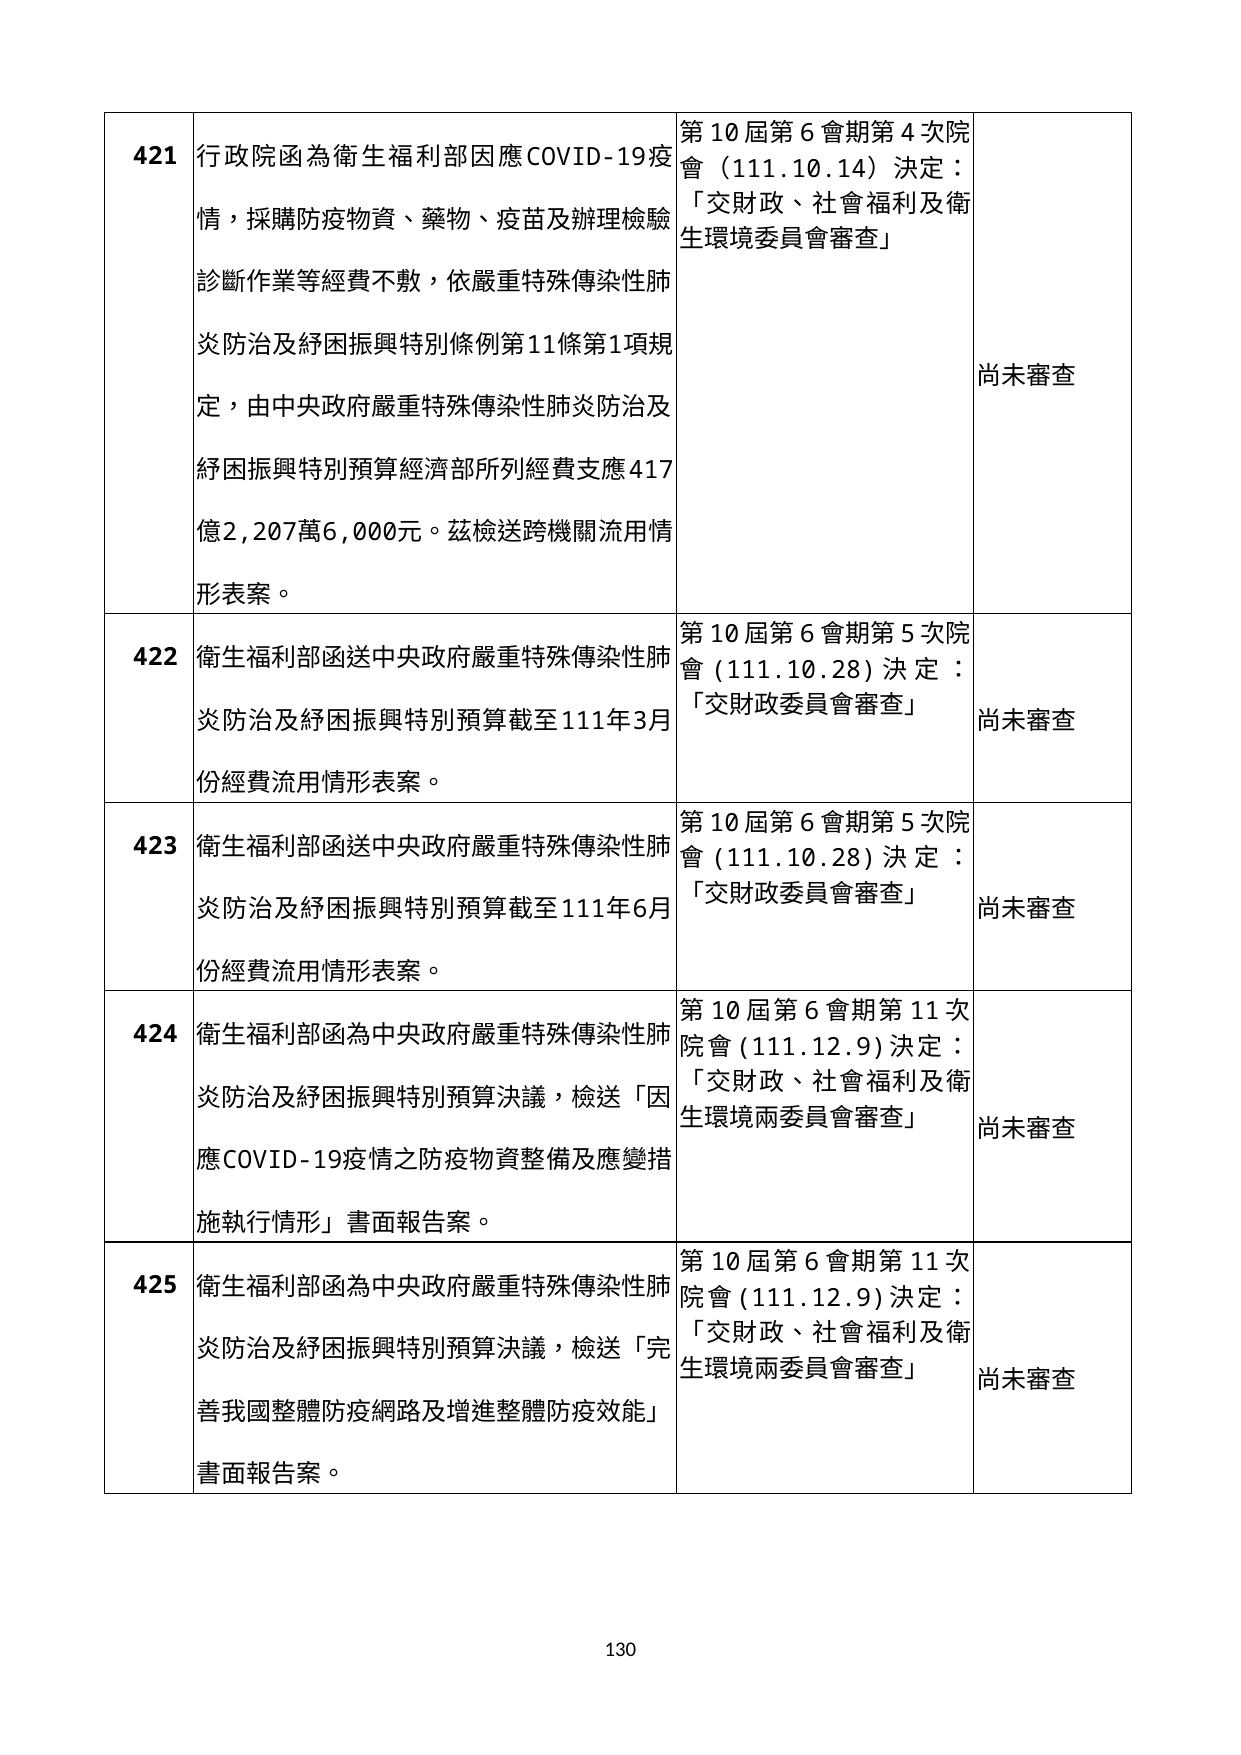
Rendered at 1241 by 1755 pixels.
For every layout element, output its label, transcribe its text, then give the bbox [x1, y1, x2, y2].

table_cell [1132, 112, 1136, 613]
table_cell [1132, 990, 1136, 1241]
table_cell 尚未審查 [974, 113, 1131, 613]
table_cell 第10屆第6會期第5次院會(111.10.28)決定：「交財政委員會審查」 [677, 614, 973, 802]
table_cell 衛生福利部函送中央政府嚴重特殊傳染性肺炎防治及紓困振興特別預算截至111年3月份經費流用情形表案。 [194, 614, 676, 802]
table_cell [105, 113, 193, 613]
table_cell [1132, 1241, 1136, 1492]
table_cell [105, 991, 193, 1241]
table_cell 第10屆第6會期第5次院會(111.10.28)決定：「交財政委員會審查」 [677, 803, 973, 990]
table_cell 第10屆第6會期第4次院會（111.10.14）決定：「交財政、社會福利及衛生環境委員會審查」 [677, 113, 973, 613]
table_cell 衛生福利部函為中央政府嚴重特殊傳染性肺炎防治及紓困振興特別預算決議，檢送「完善我國整體防疫網路及增進整體防疫效能」書面報告案。 [194, 1243, 676, 1492]
table_cell 尚未審查 [974, 803, 1131, 990]
table_cell 尚未審查 [974, 1243, 1131, 1492]
table_cell [1132, 613, 1136, 802]
table_cell 第10屆第6會期第11次院會(111.12.9)決定：「交財政、社會福利及衛生環境兩委員會審查」 [677, 991, 973, 1241]
table_cell 行政院函為衛生福利部因應COVID-19疫情，採購防疫物資、藥物、疫苗及辦理檢驗診斷作業等經費不敷，依嚴重特殊傳染性肺炎防治及紓困振興特別條例第11條第1項規定，由中央政府嚴重特殊傳染性肺炎防治及紓困振興特別預算經濟部所列經費支應417億2,207萬6,000元。茲檢送跨機關流用情形表案。 [194, 113, 676, 613]
table_cell 尚未審查 [974, 991, 1131, 1241]
table_cell [1132, 802, 1136, 990]
table_cell [105, 803, 193, 990]
table_cell 尚未審查 [974, 614, 1131, 802]
table_cell 第10屆第6會期第11次院會(111.12.9)決定：「交財政、社會福利及衛生環境兩委員會審查」 [677, 1243, 973, 1492]
table_cell 衛生福利部函為中央政府嚴重特殊傳染性肺炎防治及紓困振興特別預算決議，檢送「因應COVID-19疫情之防疫物資整備及應變措施執行情形」書面報告案。 [194, 991, 676, 1241]
table_cell [105, 1243, 193, 1492]
table_cell 衛生福利部函送中央政府嚴重特殊傳染性肺炎防治及紓困振興特別預算截至111年6月份經費流用情形表案。 [194, 803, 676, 990]
table_cell [105, 614, 193, 802]
